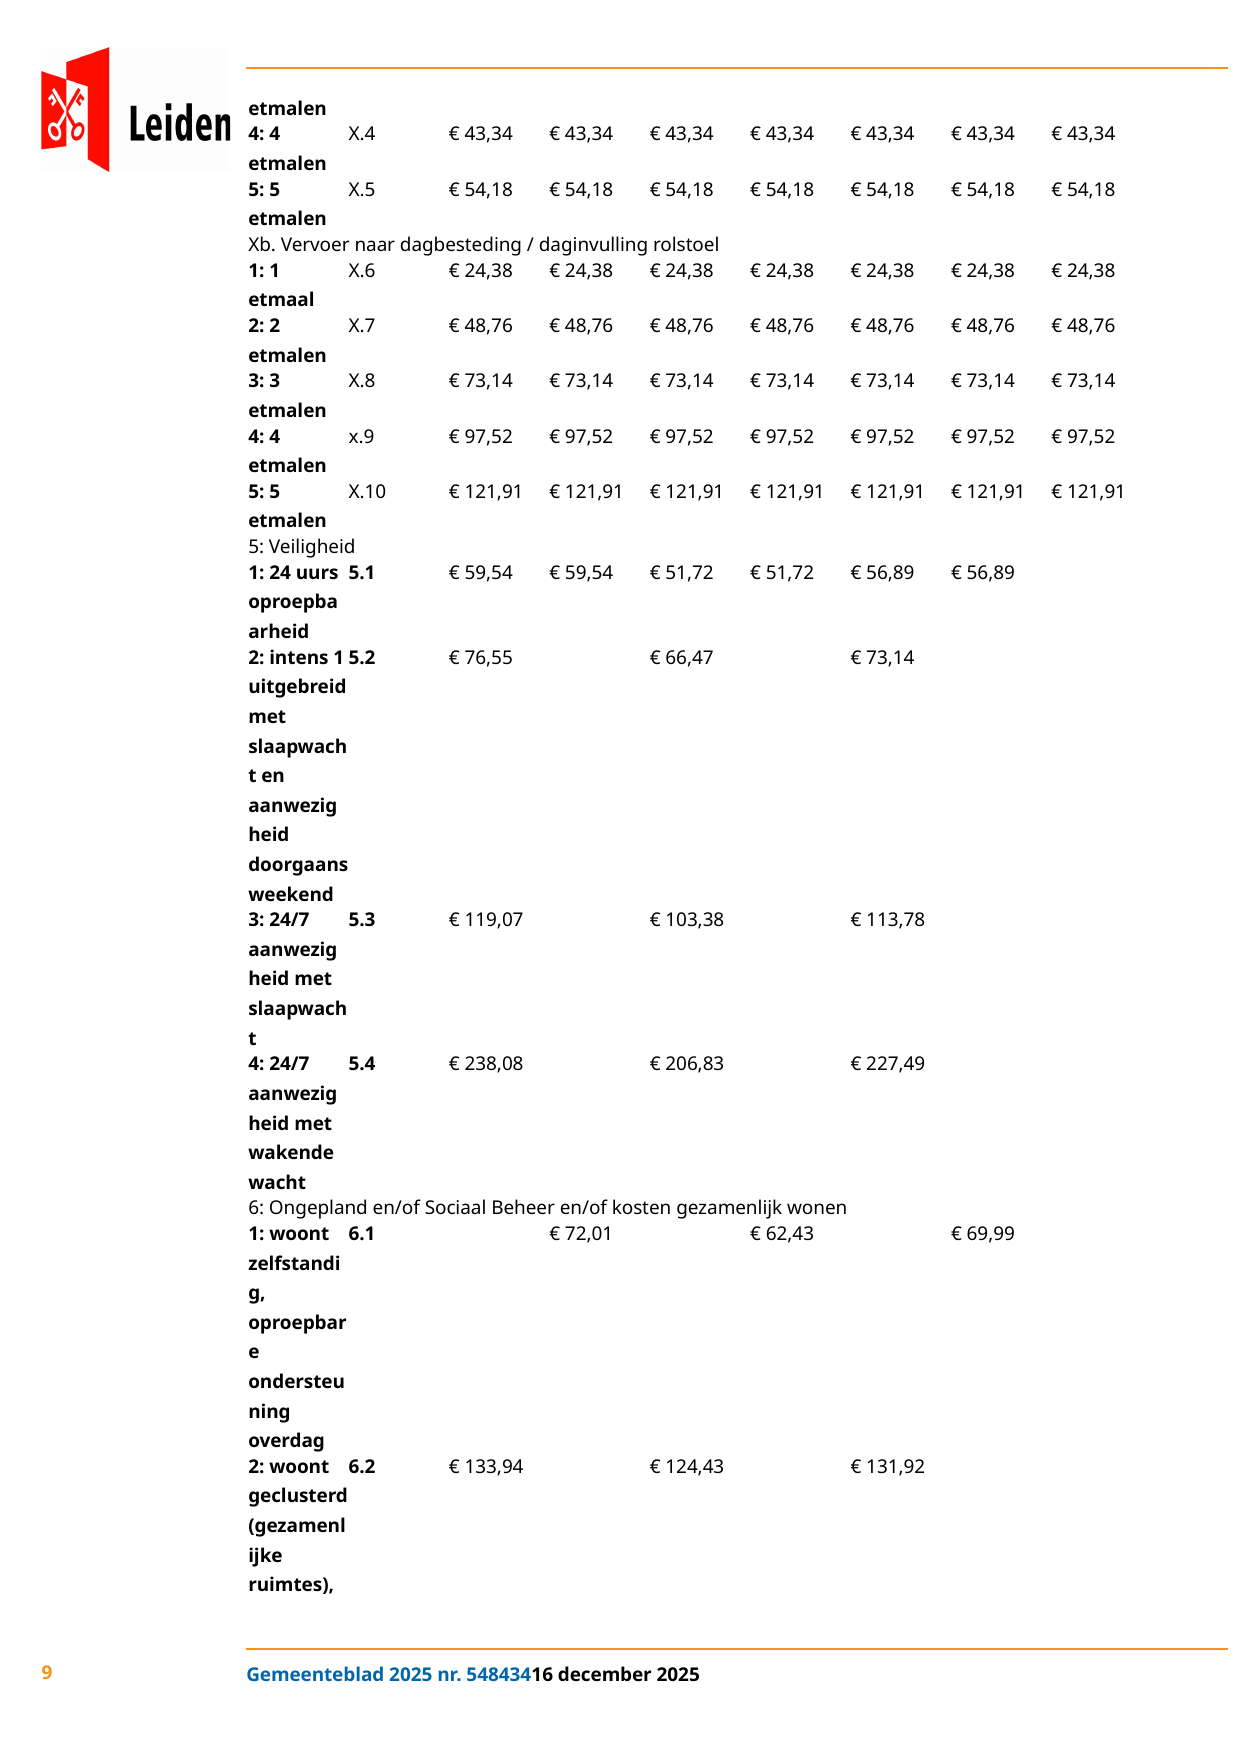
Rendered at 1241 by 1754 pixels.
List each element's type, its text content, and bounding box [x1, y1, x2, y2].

table_cell € 113,78 [850, 906, 951, 1051]
table_cell € 121,91 [1051, 478, 1152, 533]
table_cell 2: woont geclusterd (gezamenlijke ruimtes), [248, 1453, 348, 1597]
table_cell € 54,18 [850, 176, 951, 231]
table_cell € 76,55 [449, 644, 549, 906]
table_cell [549, 906, 649, 1051]
table_cell 3: 24/7 aanwezigheid met slaapwacht [248, 906, 348, 1051]
table_cell € 97,52 [750, 423, 850, 478]
table_cell X.7 [348, 312, 449, 367]
table_cell 6.1 [348, 1220, 449, 1453]
table_cell 6.2 [348, 1453, 449, 1597]
table_cell 6: Ongepland en/of Sociaal Beheer en/of kosten gezamenlijk wonen [248, 1195, 1152, 1220]
table_cell € 121,91 [650, 478, 750, 533]
table_cell [1051, 1220, 1152, 1453]
table_cell [951, 95, 1051, 121]
table_cell € 73,14 [850, 644, 951, 906]
table_cell Xb. Vervoer naar dagbesteding / daginvulling rolstoel [248, 231, 1152, 257]
table_cell € 48,76 [549, 312, 649, 367]
table_cell € 24,38 [549, 257, 649, 312]
table_cell € 48,76 [650, 312, 750, 367]
table_cell 5.2 [348, 644, 449, 906]
table_cell € 69,99 [951, 1220, 1051, 1453]
table_cell € 119,07 [449, 906, 549, 1051]
table_cell 5: 5 etmalen [248, 478, 348, 533]
table_cell [1051, 1453, 1152, 1597]
table_cell € 121,91 [750, 478, 850, 533]
table_cell 4: 4 etmalen [248, 423, 348, 478]
table_cell 1: 24 uurs oproepbaarheid [248, 559, 348, 644]
table_cell 5: Veiligheid [248, 534, 1152, 559]
table_cell [1051, 95, 1152, 121]
table_cell [750, 1051, 850, 1194]
table_cell € 43,34 [549, 121, 649, 176]
table_cell [1051, 644, 1152, 906]
table_cell € 133,94 [449, 1453, 549, 1597]
table_cell [750, 906, 850, 1051]
table_cell € 73,14 [850, 368, 951, 423]
table_cell € 56,89 [951, 559, 1051, 644]
table_cell [850, 95, 951, 121]
table_cell [750, 644, 850, 906]
table_cell x.9 [348, 423, 449, 478]
table_cell [549, 1453, 649, 1597]
table_cell € 24,38 [951, 257, 1051, 312]
table_cell X.10 [348, 478, 449, 533]
table_cell [1051, 1051, 1152, 1194]
table_cell 3: 3 etmalen [248, 368, 348, 423]
table_cell etmalen [248, 95, 348, 121]
table_cell € 62,43 [750, 1220, 850, 1453]
table_cell € 43,34 [951, 121, 1051, 176]
table_cell € 56,89 [850, 559, 951, 644]
table_cell € 238,08 [449, 1051, 549, 1194]
table_cell [750, 95, 850, 121]
table_cell 5.3 [348, 906, 449, 1051]
table_cell X.5 [348, 176, 449, 231]
table_cell € 97,52 [449, 423, 549, 478]
table_cell [951, 906, 1051, 1051]
table_cell [449, 1220, 549, 1453]
table_cell € 73,14 [650, 368, 750, 423]
table_cell € 48,76 [750, 312, 850, 367]
table_cell € 66,47 [650, 644, 750, 906]
table_cell € 73,14 [951, 368, 1051, 423]
table_cell € 73,14 [1051, 368, 1152, 423]
table_cell € 59,54 [549, 559, 649, 644]
table_cell [549, 644, 649, 906]
table_cell € 24,38 [850, 257, 951, 312]
table_cell [650, 95, 750, 121]
table_cell € 24,38 [1051, 257, 1152, 312]
picture [41, 47, 231, 172]
table_cell € 43,34 [650, 121, 750, 176]
table_cell € 54,18 [650, 176, 750, 231]
table_cell € 48,76 [449, 312, 549, 367]
table_cell [449, 95, 549, 121]
table_cell € 54,18 [549, 176, 649, 231]
table_cell [549, 95, 649, 121]
table_cell € 24,38 [750, 257, 850, 312]
table_cell € 24,38 [650, 257, 750, 312]
table_cell € 73,14 [750, 368, 850, 423]
table_cell X.6 [348, 257, 449, 312]
table_cell 1: woont zelfstandig, oproepbare ondersteuning overdag [248, 1220, 348, 1453]
table_cell [951, 1051, 1051, 1194]
table_cell € 43,34 [850, 121, 951, 176]
table_cell 5.1 [348, 559, 449, 644]
table_cell € 97,52 [549, 423, 649, 478]
table_cell € 97,52 [951, 423, 1051, 478]
table_cell € 131,92 [850, 1453, 951, 1597]
table_cell € 59,54 [449, 559, 549, 644]
table_cell [549, 1051, 649, 1194]
table_cell € 51,72 [750, 559, 850, 644]
table_cell € 24,38 [449, 257, 549, 312]
table_cell € 121,91 [850, 478, 951, 533]
table_cell € 48,76 [951, 312, 1051, 367]
table_cell € 54,18 [1051, 176, 1152, 231]
table_cell € 97,52 [650, 423, 750, 478]
table_cell € 48,76 [1051, 312, 1152, 367]
table_cell [951, 644, 1051, 906]
table_cell € 43,34 [449, 121, 549, 176]
table_cell X.4 [348, 121, 449, 176]
table_cell € 103,38 [650, 906, 750, 1051]
table_cell € 48,76 [850, 312, 951, 367]
table_cell € 43,34 [1051, 121, 1152, 176]
table_cell € 73,14 [449, 368, 549, 423]
table_cell [1051, 906, 1152, 1051]
table_cell 1: 1 etmaal [248, 257, 348, 312]
table_cell € 73,14 [549, 368, 649, 423]
table_cell € 121,91 [951, 478, 1051, 533]
table_cell 5.4 [348, 1051, 449, 1194]
table_cell € 97,52 [1051, 423, 1152, 478]
table_cell X.8 [348, 368, 449, 423]
table_cell € 43,34 [750, 121, 850, 176]
table_cell € 54,18 [750, 176, 850, 231]
table_cell 2: 2 etmalen [248, 312, 348, 367]
table_cell € 121,91 [449, 478, 549, 533]
table_cell 2: intens 1 uitgebreid met slaapwacht en aanwezigheid doorgaans weekend [248, 644, 348, 906]
table_cell [650, 1220, 750, 1453]
table_cell € 227,49 [850, 1051, 951, 1194]
table_cell 4: 24/7 aanwezigheid met wakende wacht [248, 1051, 348, 1194]
table_cell € 206,83 [650, 1051, 750, 1194]
table_cell € 51,72 [650, 559, 750, 644]
table_cell [850, 1220, 951, 1453]
table_cell € 72,01 [549, 1220, 649, 1453]
table_cell € 54,18 [449, 176, 549, 231]
table_cell € 121,91 [549, 478, 649, 533]
table_cell 5: 5 etmalen [248, 176, 348, 231]
table_cell [1051, 559, 1152, 644]
table_cell 4: 4 etmalen [248, 121, 348, 176]
table_cell [750, 1453, 850, 1597]
table_cell [951, 1453, 1051, 1597]
table_cell € 97,52 [850, 423, 951, 478]
table_cell € 54,18 [951, 176, 1051, 231]
table_cell [348, 95, 449, 121]
table_cell € 124,43 [650, 1453, 750, 1597]
